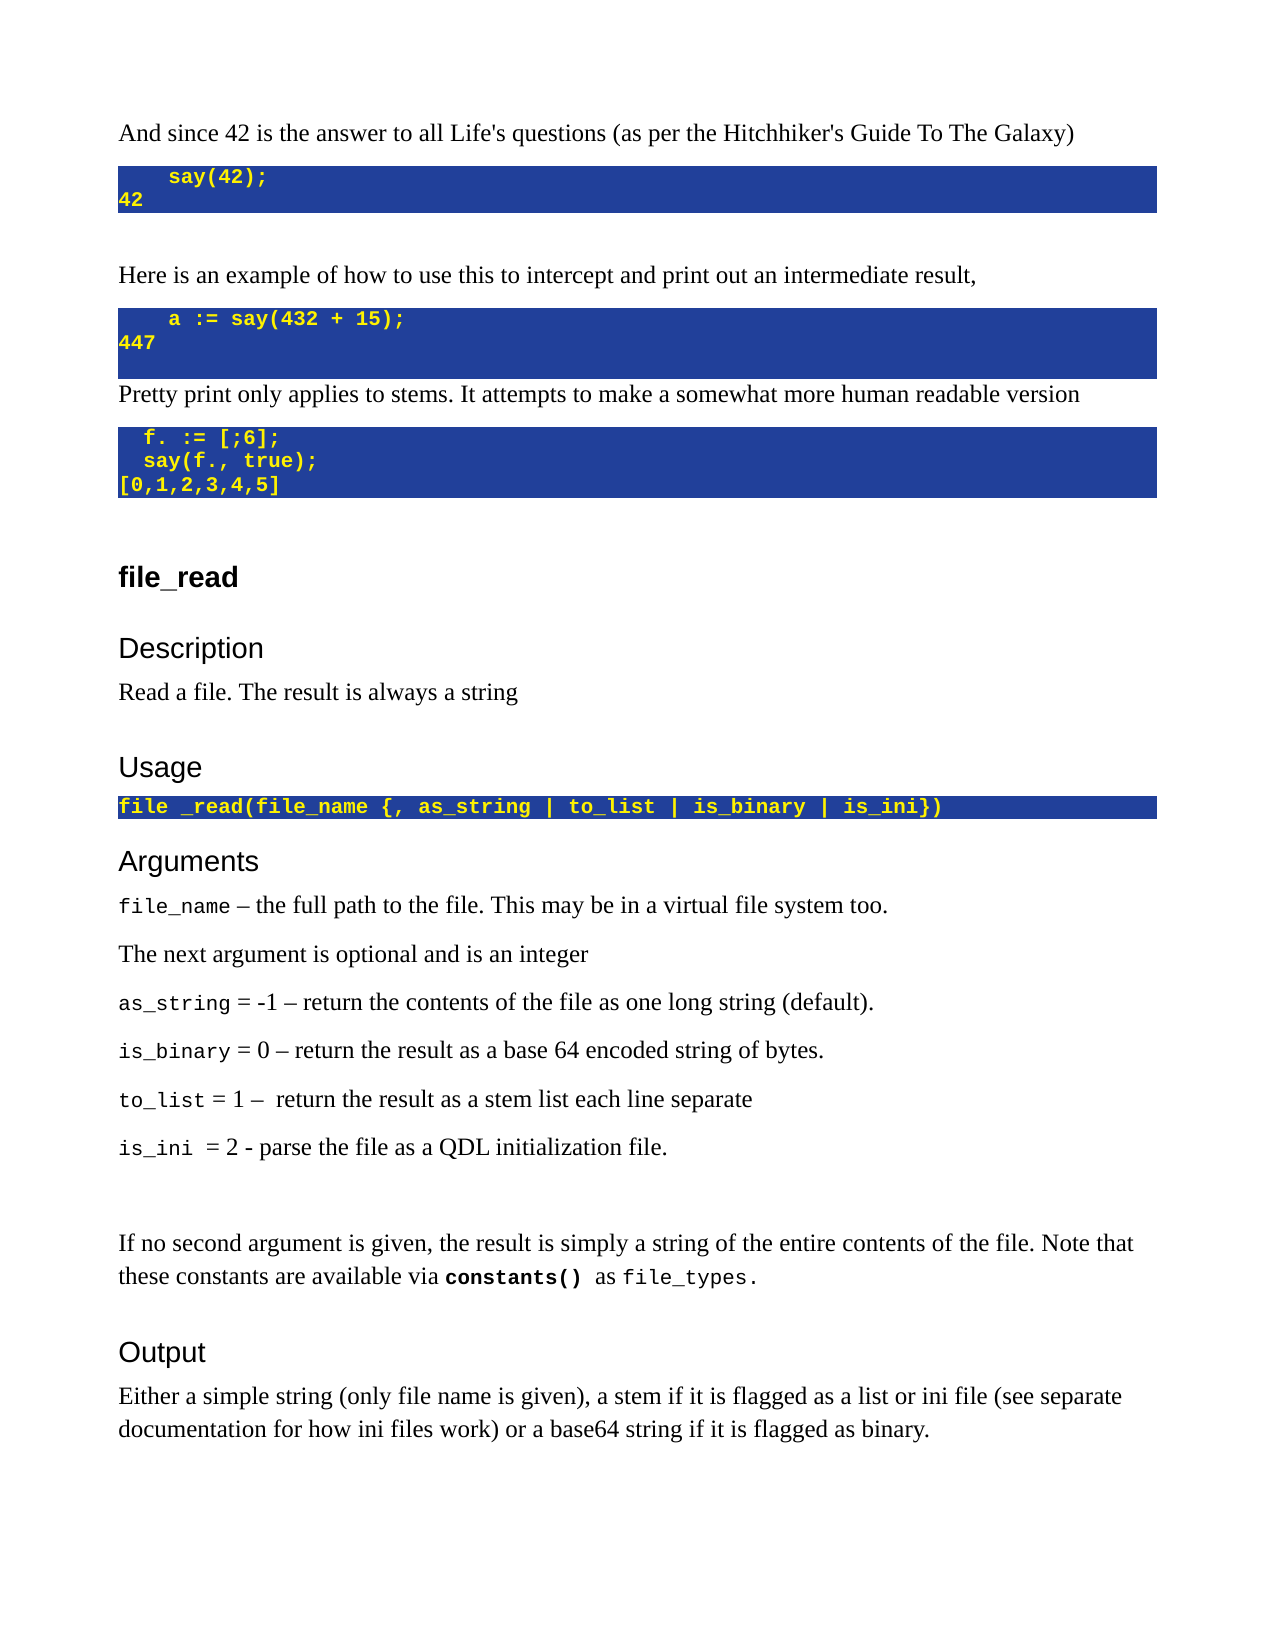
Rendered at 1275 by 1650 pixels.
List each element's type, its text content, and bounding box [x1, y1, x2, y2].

text f. := [;6]; [118, 427, 1157, 450]
text If no second argument is given, the result is simply a string of the entire contents of the file. Note that these constants are available via constants() as file_types. [118, 1228, 1157, 1291]
text say(f., true); [118, 450, 1157, 474]
text say(42); [118, 166, 1157, 189]
text 42 [118, 189, 1157, 213]
text file_name – the full path to the file. This may be in a virtual file system too. [118, 891, 1157, 920]
text Pretty print only applies to stems. It attempts to make a somewhat more human readable version [118, 379, 1157, 408]
text is_binary = 0 – return the result as a base 64 encoded string of bytes. [118, 1035, 1157, 1065]
text a := say(432 + 15); [118, 308, 1157, 332]
text 447 [118, 332, 1157, 356]
text is_ini = 2 - parse the file as a QDL initialization file. [118, 1132, 1157, 1162]
subtitle Usage [118, 750, 1157, 783]
subtitle Description [118, 631, 1157, 665]
text as_string = -1 – return the contents of the file as one long string (default). [118, 987, 1157, 1016]
text And since 42 is the answer to all Life's questions (as per the Hitchhiker's Guide To The Galaxy) [118, 118, 1157, 147]
subtitle Arguments [118, 844, 1157, 878]
subtitle Output [118, 1335, 1157, 1368]
text to_list = 1 – return the result as a stem list each line separate [118, 1084, 1157, 1113]
subtitle file_read [118, 560, 1157, 594]
text [0,1,2,3,4,5] [118, 474, 1157, 498]
text Either a simple string (only file name is given), a stem if it is flagged as a list or ini file (see separate documentation for how ini files work) or a base64 string if it is flagged as binary. [118, 1381, 1157, 1443]
text Here is an example of how to use this to intercept and print out an intermediate result, [118, 261, 1157, 289]
text The next argument is optional and is an integer [118, 939, 1157, 968]
text Read a file. The result is always a string [118, 677, 1157, 706]
text file _read(file_name {, as_string | to_list | is_binary | is_ini}) [118, 796, 1157, 819]
